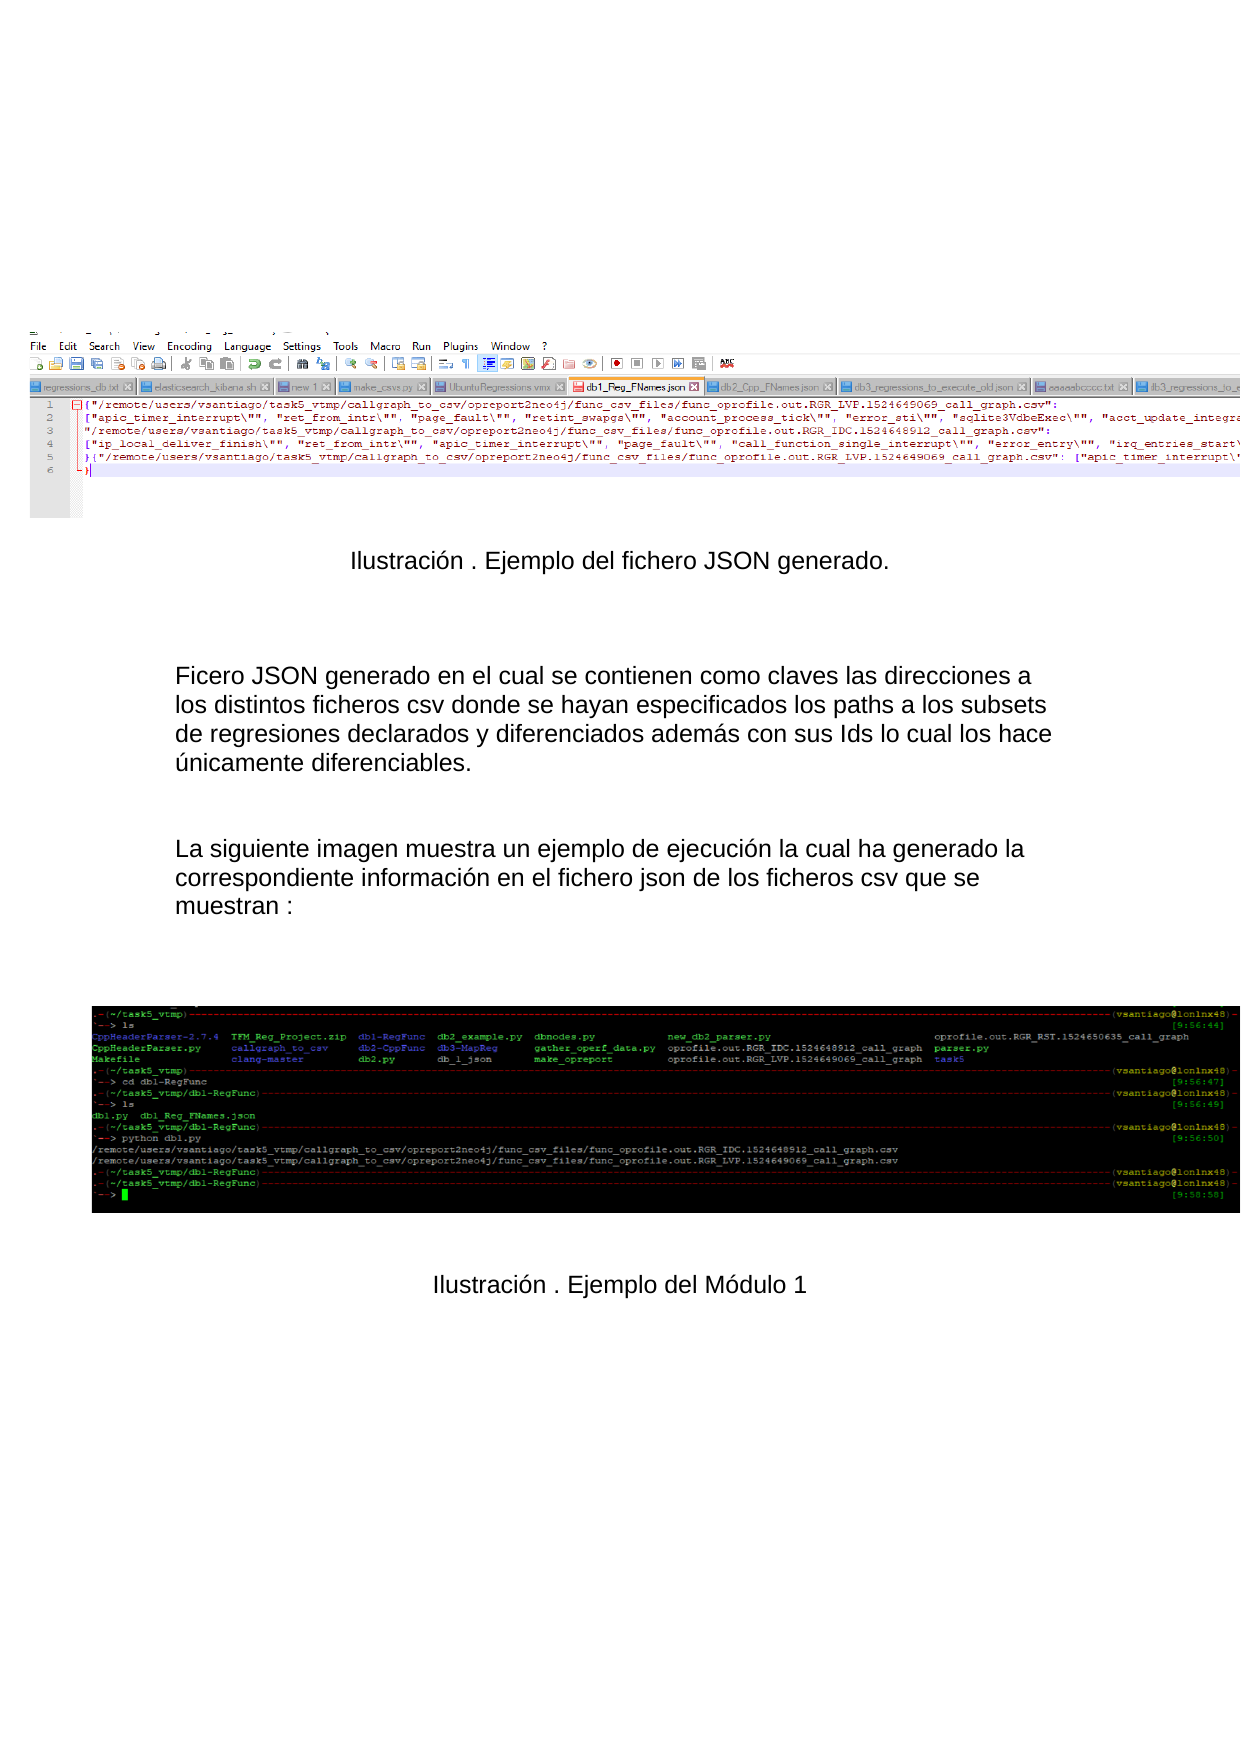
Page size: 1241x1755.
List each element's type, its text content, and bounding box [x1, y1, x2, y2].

text Ilustración . Ejemplo del Módulo 1 [175, 1270, 1065, 1299]
text Ilustración . Ejemplo del fichero JSON generado. [175, 546, 1065, 575]
text La siguiente imagen muestra un ejemplo de ejecución la cual ha generado la correspondiente información en el fichero json de los ficheros csv que se muestran : [175, 834, 1065, 920]
text Ficero JSON generado en el cual se contienen como claves las direcciones a los distintos ficheros csv donde se hayan especificados los paths a los subsets de regresiones declarados y diferenciados además con sus Ids lo cual los hace únicamente diferenciables. [175, 661, 1065, 776]
picture [29, 332, 1240, 518]
picture [91, 1006, 1241, 1213]
